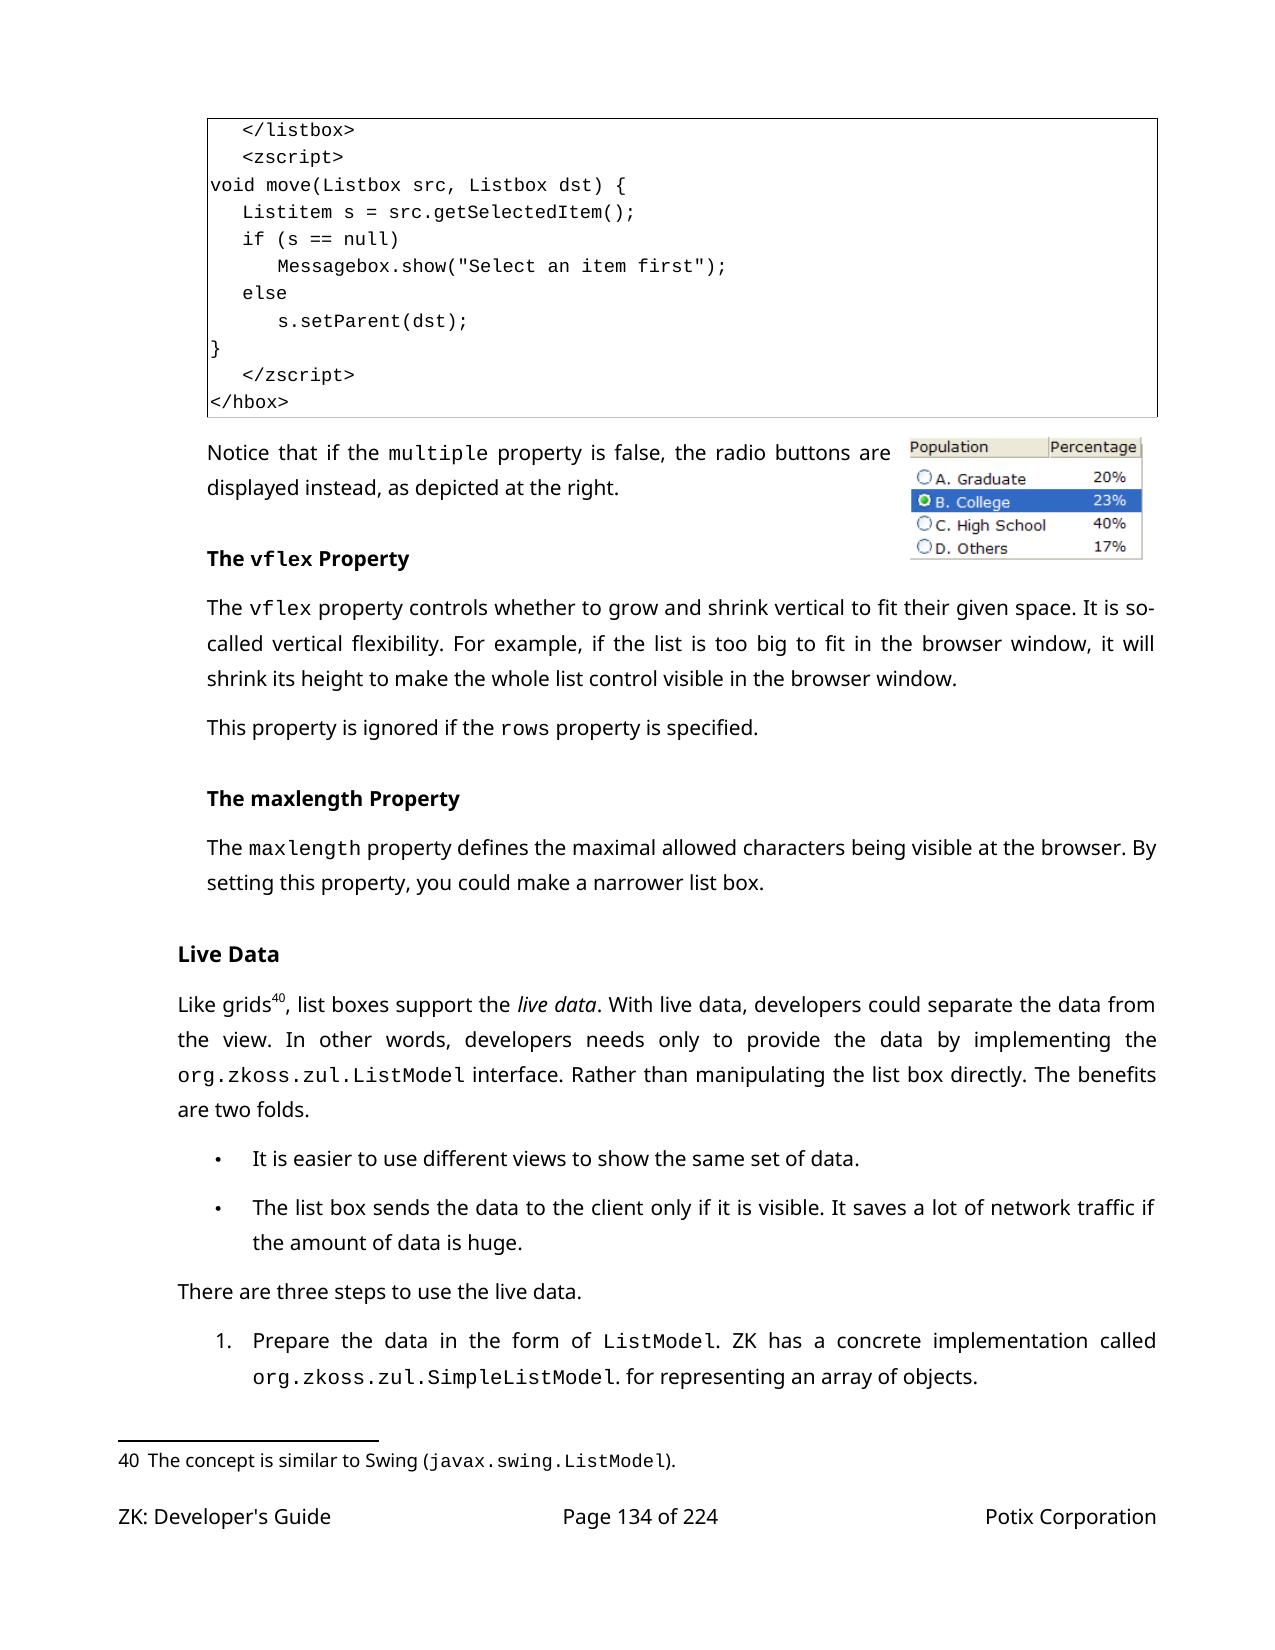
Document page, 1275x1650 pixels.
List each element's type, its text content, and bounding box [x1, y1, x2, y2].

text <zscript> [208, 145, 1157, 169]
text if (s == null) [208, 227, 1157, 251]
text The maxlength property defines the maximal allowed characters being visible at the browser. By setting this property, you could make a narrower list box. [207, 833, 1157, 897]
text </listbox> [208, 119, 1157, 142]
picture [909, 437, 1144, 562]
subtitle The maxlength Property [207, 784, 1157, 812]
list It is easier to use different views to show the same set of data. [215, 1144, 1157, 1173]
text This property is ignored if the rows property is specified. [207, 713, 1157, 741]
text The concept is similar to Swing (javax.swing.ListModel). [118, 1447, 1157, 1473]
text The vflex property controls whether to grow and shrink vertical to fit their given space. It is so-called vertical flexibility. For example, if the list is too big to fit in the browser window, it will shrink its height to make the whole list control visible in the browser window. [207, 593, 1157, 692]
text </zscript> [208, 363, 1157, 387]
text </hbox> [208, 390, 1157, 417]
list The list box sends the data to the client only if it is visible. It saves a lot of network traffic if the amount of data is huge. [215, 1193, 1157, 1257]
list Prepare the data in the form of ListModel. ZK has a concrete implementation called org.zkoss.zul.SimpleListModel. for representing an array of objects. [215, 1326, 1157, 1390]
text There are three steps to use the live data. [177, 1277, 1157, 1306]
text Like grids, list boxes support the live data. With live data, developers could separate the data from the view. In other words, developers needs only to provide the data by implementing the org.zkoss.zul.ListModel interface. Rather than manipulating the list box directly. The benefits are two folds. [177, 990, 1157, 1124]
text Listitem s = src.getSelectedItem(); [208, 200, 1157, 224]
text void move(Listbox src, Listbox dst) { [208, 172, 1157, 197]
subtitle Live Data [177, 939, 1157, 969]
text s.setParent(dst); [208, 308, 1157, 333]
text Messagebox.show("Select an item first"); [208, 254, 1157, 278]
text Notice that if the multiple property is false, the radio buttons are displayed instead, as depicted at the right. [207, 438, 909, 502]
subtitle The vflex Property [207, 544, 1157, 573]
text else [208, 281, 1157, 306]
text } [208, 336, 1157, 360]
